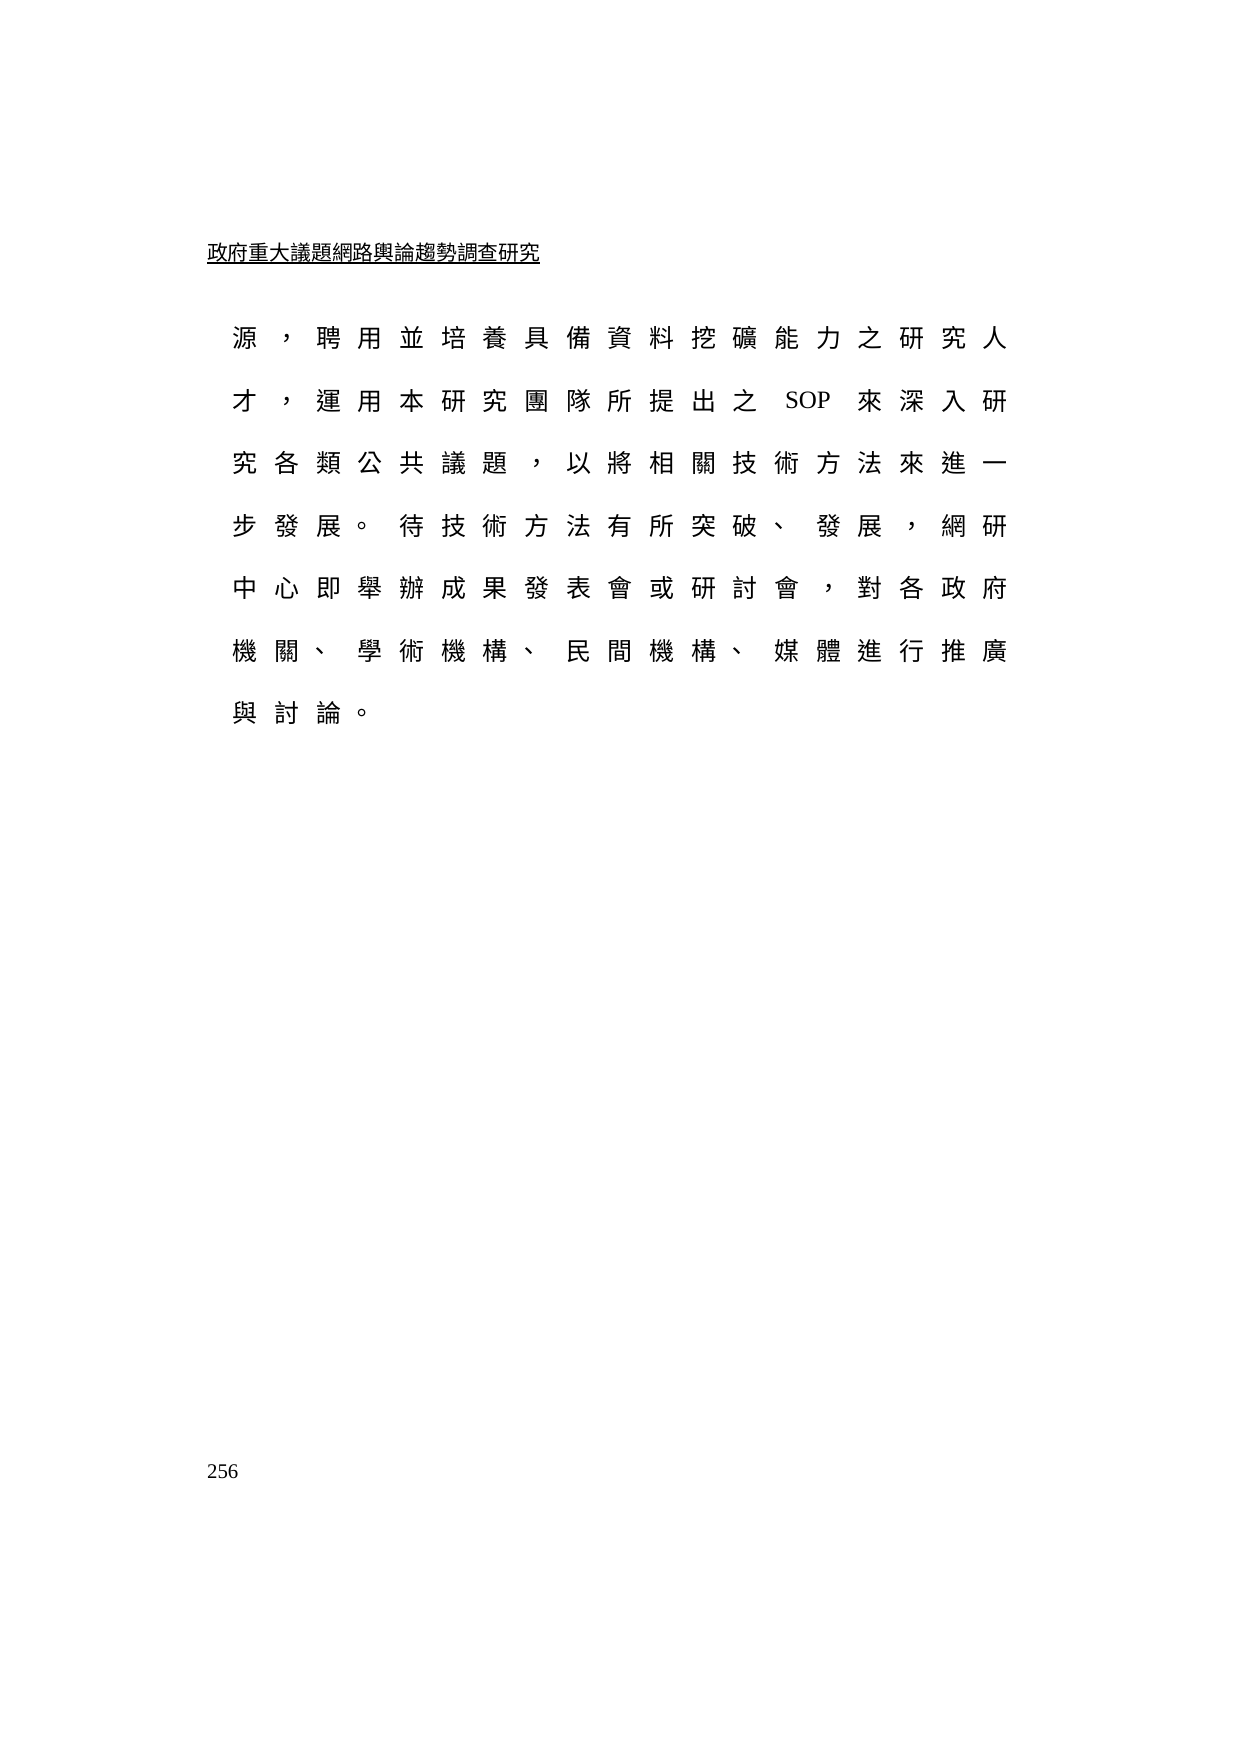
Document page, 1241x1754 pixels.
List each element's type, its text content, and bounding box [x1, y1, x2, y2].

text 源，聘用並培養具備資料挖礦能力之研究人才，運用本研究團隊所提出之SOP來深入研究各類公共議題，以將相關技術方法來進一步發展。待技術方法有所突破、發展，網研中心即舉辦成果發表會或研討會，對各政府機關、學術機構、民間機構、媒體進行推廣與討論。 [224, 295, 1016, 733]
